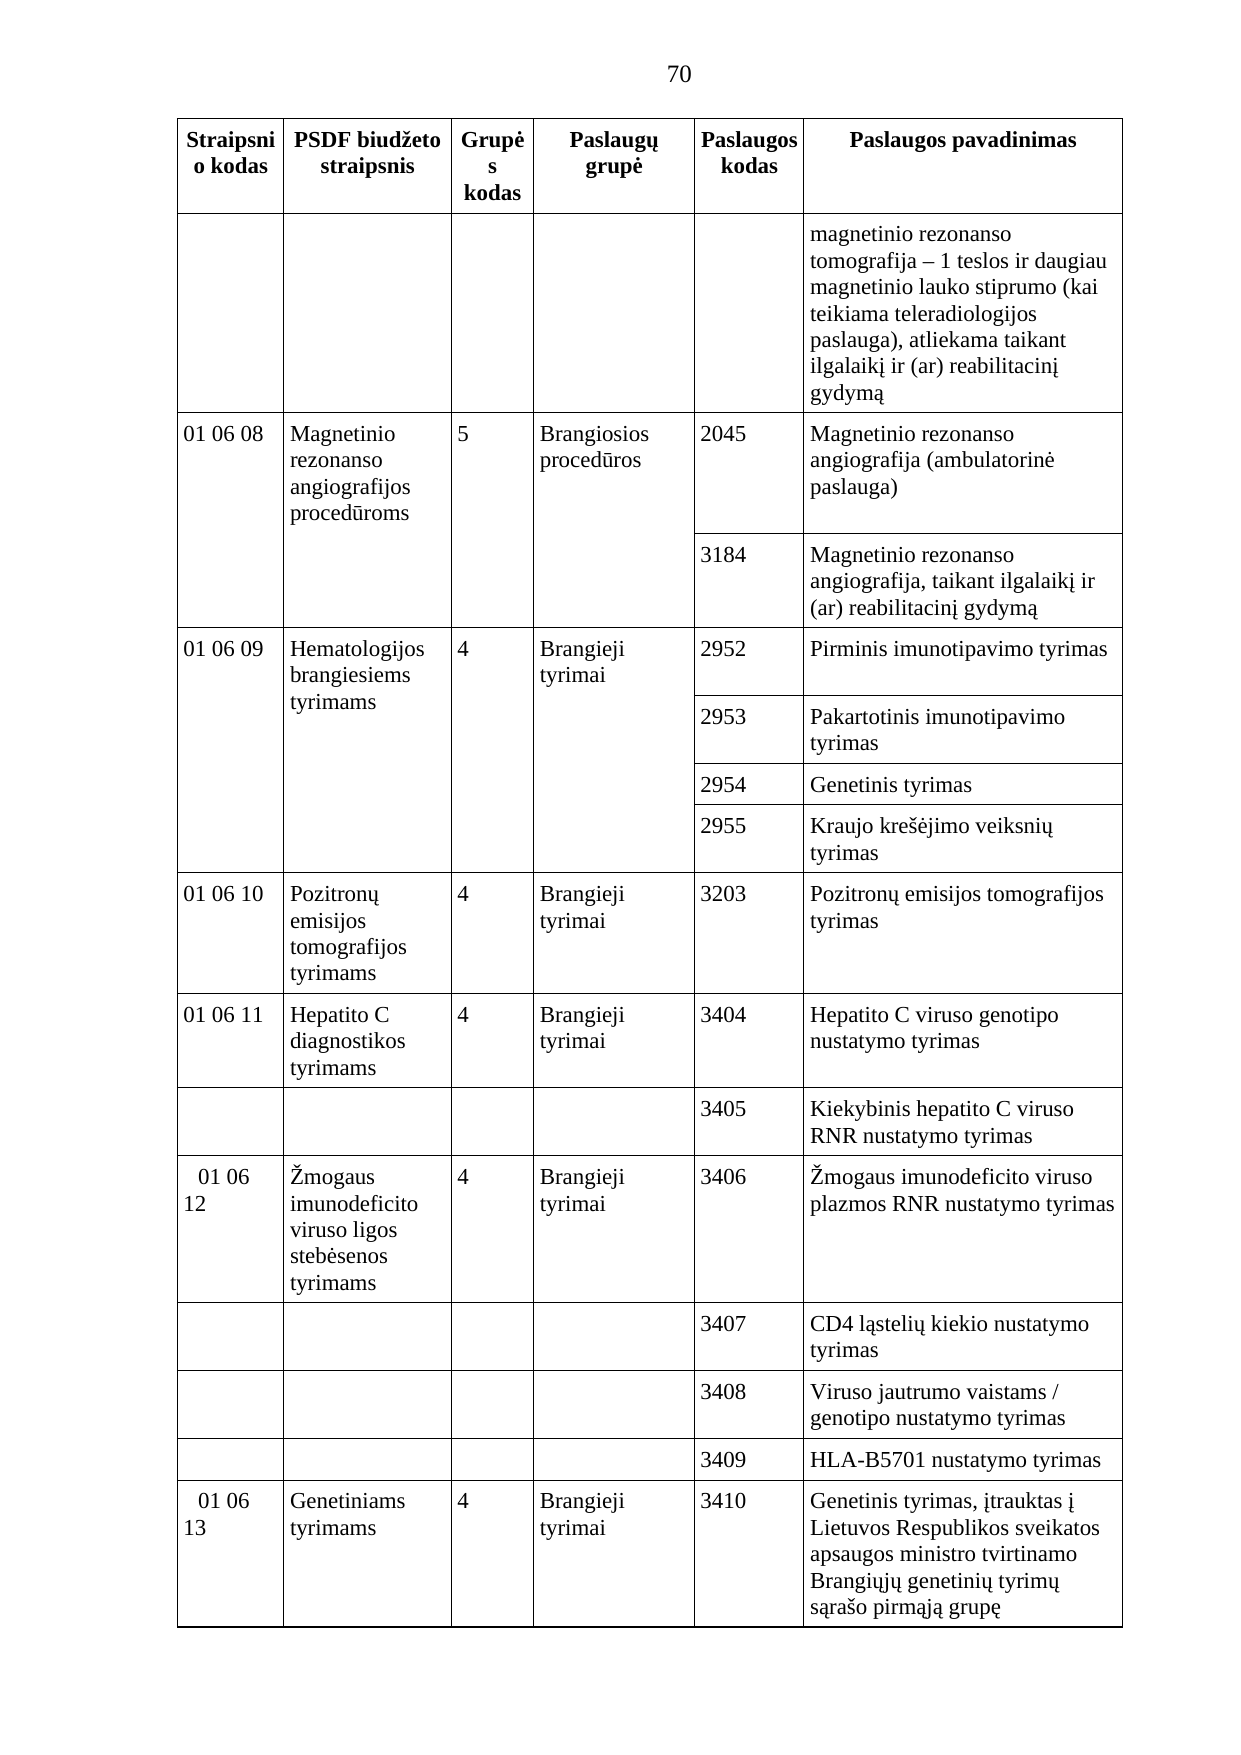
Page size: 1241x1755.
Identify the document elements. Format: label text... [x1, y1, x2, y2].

table_cell [534, 804, 694, 872]
table_header Paslaugos pavadinimas [804, 119, 1122, 212]
table_cell 4 [452, 1156, 533, 1302]
table_cell [534, 1088, 694, 1155]
table_header Straipsnio kodas [178, 119, 283, 212]
table_cell [284, 533, 451, 627]
table_cell Genetiniams tyrimams [284, 1481, 451, 1626]
table_cell [534, 1439, 694, 1479]
table_header Paslaugos kodas [695, 119, 803, 212]
table_cell [695, 214, 803, 412]
table_cell [452, 1371, 533, 1438]
table_cell 2953 [695, 696, 803, 763]
table_cell [178, 763, 283, 804]
table_cell 01 06 10 [178, 873, 283, 993]
table_cell [534, 1303, 694, 1370]
table_cell Kiekybinis hepatito C viruso RNR nustatymo tyrimas [804, 1088, 1122, 1155]
table_cell Brangieji tyrimai [534, 1156, 694, 1302]
table_cell [452, 695, 533, 763]
table_cell Žmogaus imunodeficito viruso ligos stebėsenos tyrimams [284, 1156, 451, 1302]
table_cell [284, 804, 451, 872]
table_cell [452, 1439, 533, 1479]
table_cell 3405 [695, 1088, 803, 1155]
table_cell [178, 1303, 283, 1370]
table_cell Pozitronų emisijos tomografijos tyrimams [284, 873, 451, 993]
table_cell Brangieji tyrimai [534, 994, 694, 1087]
table_header Paslaugų grupė [534, 119, 694, 212]
table_cell [534, 1371, 694, 1438]
table_cell [284, 214, 451, 412]
table_cell HLA-B5701 nustatymo tyrimas [804, 1439, 1122, 1479]
table_cell [178, 804, 283, 872]
table_cell 3203 [695, 873, 803, 993]
table_cell 2954 [695, 764, 803, 804]
table_cell Žmogaus imunodeficito viruso plazmos RNR nustatymo tyrimas [804, 1156, 1122, 1302]
table_cell [178, 1088, 283, 1155]
table_cell [534, 695, 694, 763]
table_cell [452, 804, 533, 872]
table_cell Hepatito C viruso genotipo nustatymo tyrimas [804, 994, 1122, 1087]
table_cell [452, 763, 533, 804]
table_cell Pirminis imunotipavimo tyrimas [804, 628, 1122, 695]
table_cell Genetinis tyrimas [804, 764, 1122, 804]
table_cell [534, 763, 694, 804]
table_cell 01 06 11 [178, 994, 283, 1087]
table_cell [452, 1303, 533, 1370]
table_cell 3410 [695, 1481, 803, 1626]
table_cell Brangieji tyrimai [534, 873, 694, 993]
table_cell [452, 214, 533, 412]
table_cell Magnetinio rezonanso angiografija (ambulatorinė paslauga) [804, 413, 1122, 533]
table_cell 4 [452, 994, 533, 1087]
table_cell [178, 695, 283, 763]
table_cell 01 06 08 [178, 413, 283, 533]
table_cell [178, 1439, 283, 1479]
table_cell [534, 533, 694, 627]
table_cell 2955 [695, 805, 803, 872]
table_cell [452, 533, 533, 627]
table_cell [452, 1088, 533, 1155]
table_cell [178, 1371, 283, 1438]
table_cell [178, 533, 283, 627]
table_header Grupės kodas [452, 119, 533, 212]
table_cell Pozitronų emisijos tomografijos tyrimas [804, 873, 1122, 993]
table_cell Brangieji tyrimai [534, 628, 694, 695]
table_cell [534, 214, 694, 412]
table_cell 01 06 13 [178, 1481, 283, 1626]
table_cell Magnetinio rezonanso angiografijos procedūroms [284, 413, 451, 533]
table_cell Hepatito C diagnostikos tyrimams [284, 994, 451, 1087]
table_cell 3409 [695, 1439, 803, 1479]
table_cell 4 [452, 873, 533, 993]
table_cell Pakartotinis imunotipavimo tyrimas [804, 696, 1122, 763]
table_cell Genetinis tyrimas, įtrauktas į Lietuvos Respublikos sveikatos apsaugos ministro tvirtinamo Brangiųjų genetinių tyrimų sąrašo pirmąją grupę [804, 1481, 1122, 1626]
table_cell [284, 1303, 451, 1370]
table_cell Hematologijos brangiesiems tyrimams [284, 628, 451, 804]
table_cell 2952 [695, 628, 803, 695]
table_cell 3408 [695, 1371, 803, 1438]
table_cell [178, 214, 283, 412]
table_cell 4 [452, 628, 533, 695]
table_cell 3404 [695, 994, 803, 1087]
table_cell Brangieji tyrimai [534, 1481, 694, 1626]
table_cell Viruso jautrumo vaistams / genotipo nustatymo tyrimas [804, 1371, 1122, 1438]
table_cell [284, 1439, 451, 1479]
table_cell 5 [452, 413, 533, 533]
table_cell Kraujo krešėjimo veiksnių tyrimas [804, 805, 1122, 872]
table_cell Brangiosios procedūros [534, 413, 694, 533]
table_cell 01 06 12 [178, 1156, 283, 1302]
table_cell CD4 ląstelių kiekio nustatymo tyrimas [804, 1303, 1122, 1370]
table_cell 01 06 09 [178, 628, 283, 695]
table_header PSDF biudžeto straipsnis [284, 119, 451, 212]
table_cell 3184 [695, 534, 803, 627]
table_cell magnetinio rezonanso tomografija – 1 teslos ir daugiau magnetinio lauko stiprumo (kai teikiama teleradiologijos paslauga), atliekama taikant ilgalaikį ir (ar) reabilitacinį gydymą [804, 214, 1122, 412]
table_cell Magnetinio rezonanso angiografija, taikant ilgalaikį ir (ar) reabilitacinį gydymą [804, 534, 1122, 627]
table_cell [284, 1088, 451, 1155]
table_cell 2045 [695, 413, 803, 533]
table_cell [284, 1371, 451, 1438]
table_cell 3407 [695, 1303, 803, 1370]
table_cell 3406 [695, 1156, 803, 1302]
table_cell 4 [452, 1481, 533, 1626]
